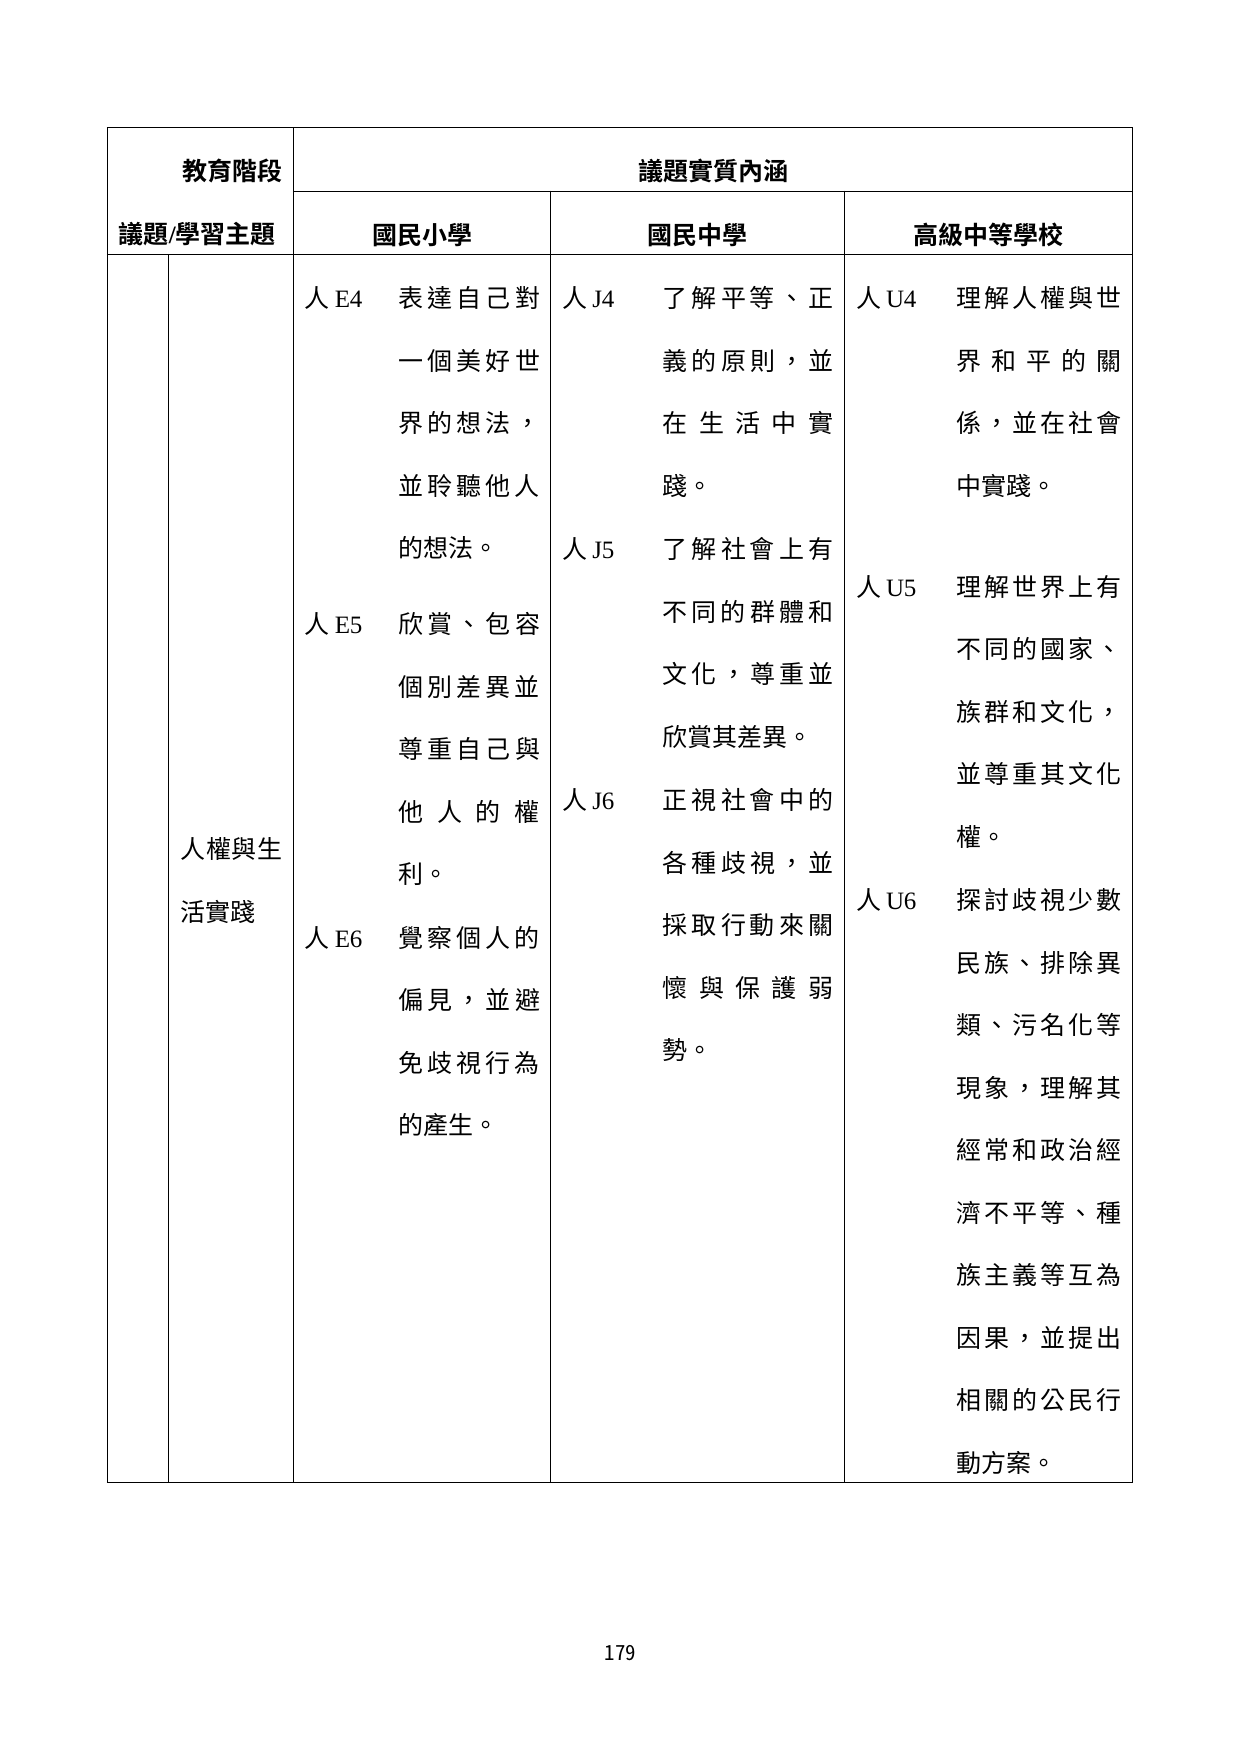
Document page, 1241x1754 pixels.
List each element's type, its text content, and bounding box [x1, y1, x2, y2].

table_header 教育階段 議題/學習主題 [108, 128, 293, 254]
table_header 議題實質內涵 [294, 128, 1132, 191]
table_cell 人U5 [845, 543, 945, 856]
table_cell 人E6 [294, 894, 387, 1482]
table_cell 人權與生活實踐 [169, 255, 293, 1482]
table_cell 人E4 [294, 255, 387, 580]
table_cell 正視社會中的各種歧視，並採取行動來關懷與保護弱勢。 [651, 756, 844, 1482]
table_cell 國民中學 [551, 192, 844, 254]
table_cell 高級中等學校 [845, 192, 1132, 254]
table_cell 了解平等、正義的原則，並在生活中實踐。 [651, 255, 844, 505]
table_cell 理解世界上有不同的國家、族群和文化，並尊重其文化權。 [945, 543, 1132, 856]
table_cell 欣賞、包容個別差異並尊重自己與他人的權利。 [387, 580, 550, 894]
table_cell 人J5 [551, 505, 651, 756]
table_cell 人E5 [294, 580, 387, 894]
table_cell 覺察個人的偏見，並避免歧視行為的產生。 [387, 894, 550, 1482]
table_cell 人U4 [845, 255, 945, 543]
table_cell 表達自己對一個美好世界的想法，並聆聽他人的想法。 [387, 255, 550, 580]
table_cell 探討歧視少數民族、排除異類、污名化等現象，理解其經常和政治經濟不平等、種族主義等互為因果，並提出相關的公民行動方案。 [945, 856, 1132, 1482]
table_cell 人U6 [845, 856, 945, 1482]
table_cell 國民小學 [294, 192, 550, 254]
table_cell 人J4 [551, 255, 651, 505]
table_cell [108, 255, 168, 1482]
table_cell 人J6 [551, 756, 651, 1482]
table_cell 理解人權與世界和平的關係，並在社會中實踐。 [945, 255, 1132, 543]
table_cell 了解社會上有不同的群體和文化，尊重並欣賞其差異。 [651, 505, 844, 756]
